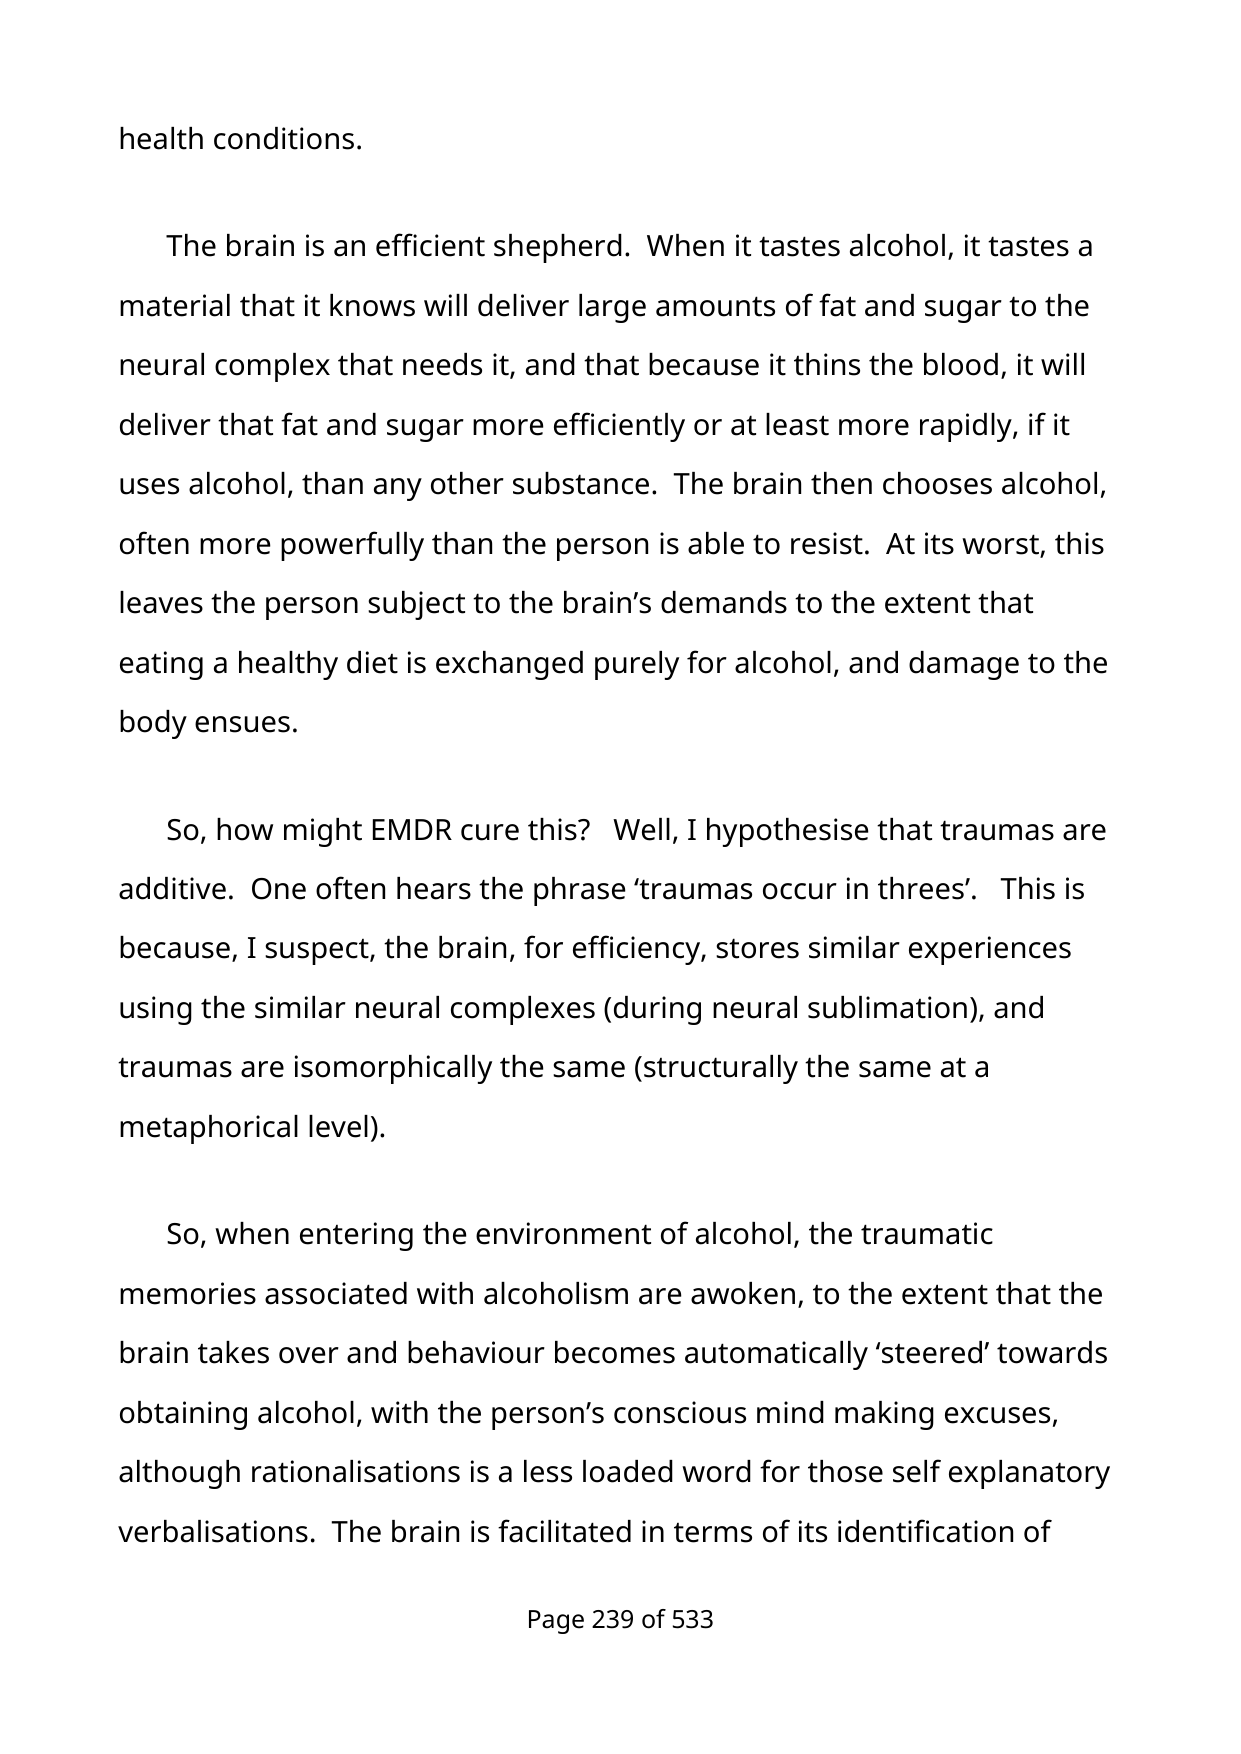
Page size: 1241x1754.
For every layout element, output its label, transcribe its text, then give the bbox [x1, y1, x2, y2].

text So, when entering the environment of alcohol, the traumatic memories associated with alcoholism are awoken, to the extent that the brain takes over and behaviour becomes automatically ‘steered’ towards obtaining alcohol, with the person’s conscious mind making excuses, although rationalisations is a less loaded word for those self explanatory verbalisations. The brain is facilitated in terms of its identification of [118, 1213, 1122, 1551]
text health conditions. [118, 118, 1122, 158]
text So, how might EMDR cure this? Well, I hypothesise that traumas are additive. One often hears the phrase ‘traumas occur in threes’. This is because, I suspect, the brain, for efficiency, stores similar experiences using the similar neural complexes (during neural sublimation), and traumas are isomorphically the same (structurally the same at a metaphorical level). [118, 809, 1122, 1146]
text The brain is an efficient shepherd. When it tastes alcohol, it tastes a material that it knows will deliver large amounts of fat and sugar to the neural complex that needs it, and that because it thins the blood, it will deliver that fat and sugar more efficiently or at least more rapidly, if it uses alcohol, than any other substance. The brain then chooses alcohol, often more powerfully than the person is able to resist. At its worst, this leaves the person subject to the brain’s demands to the extent that eating a healthy diet is exchanged purely for alcohol, and damage to the body ensues. [118, 226, 1122, 741]
